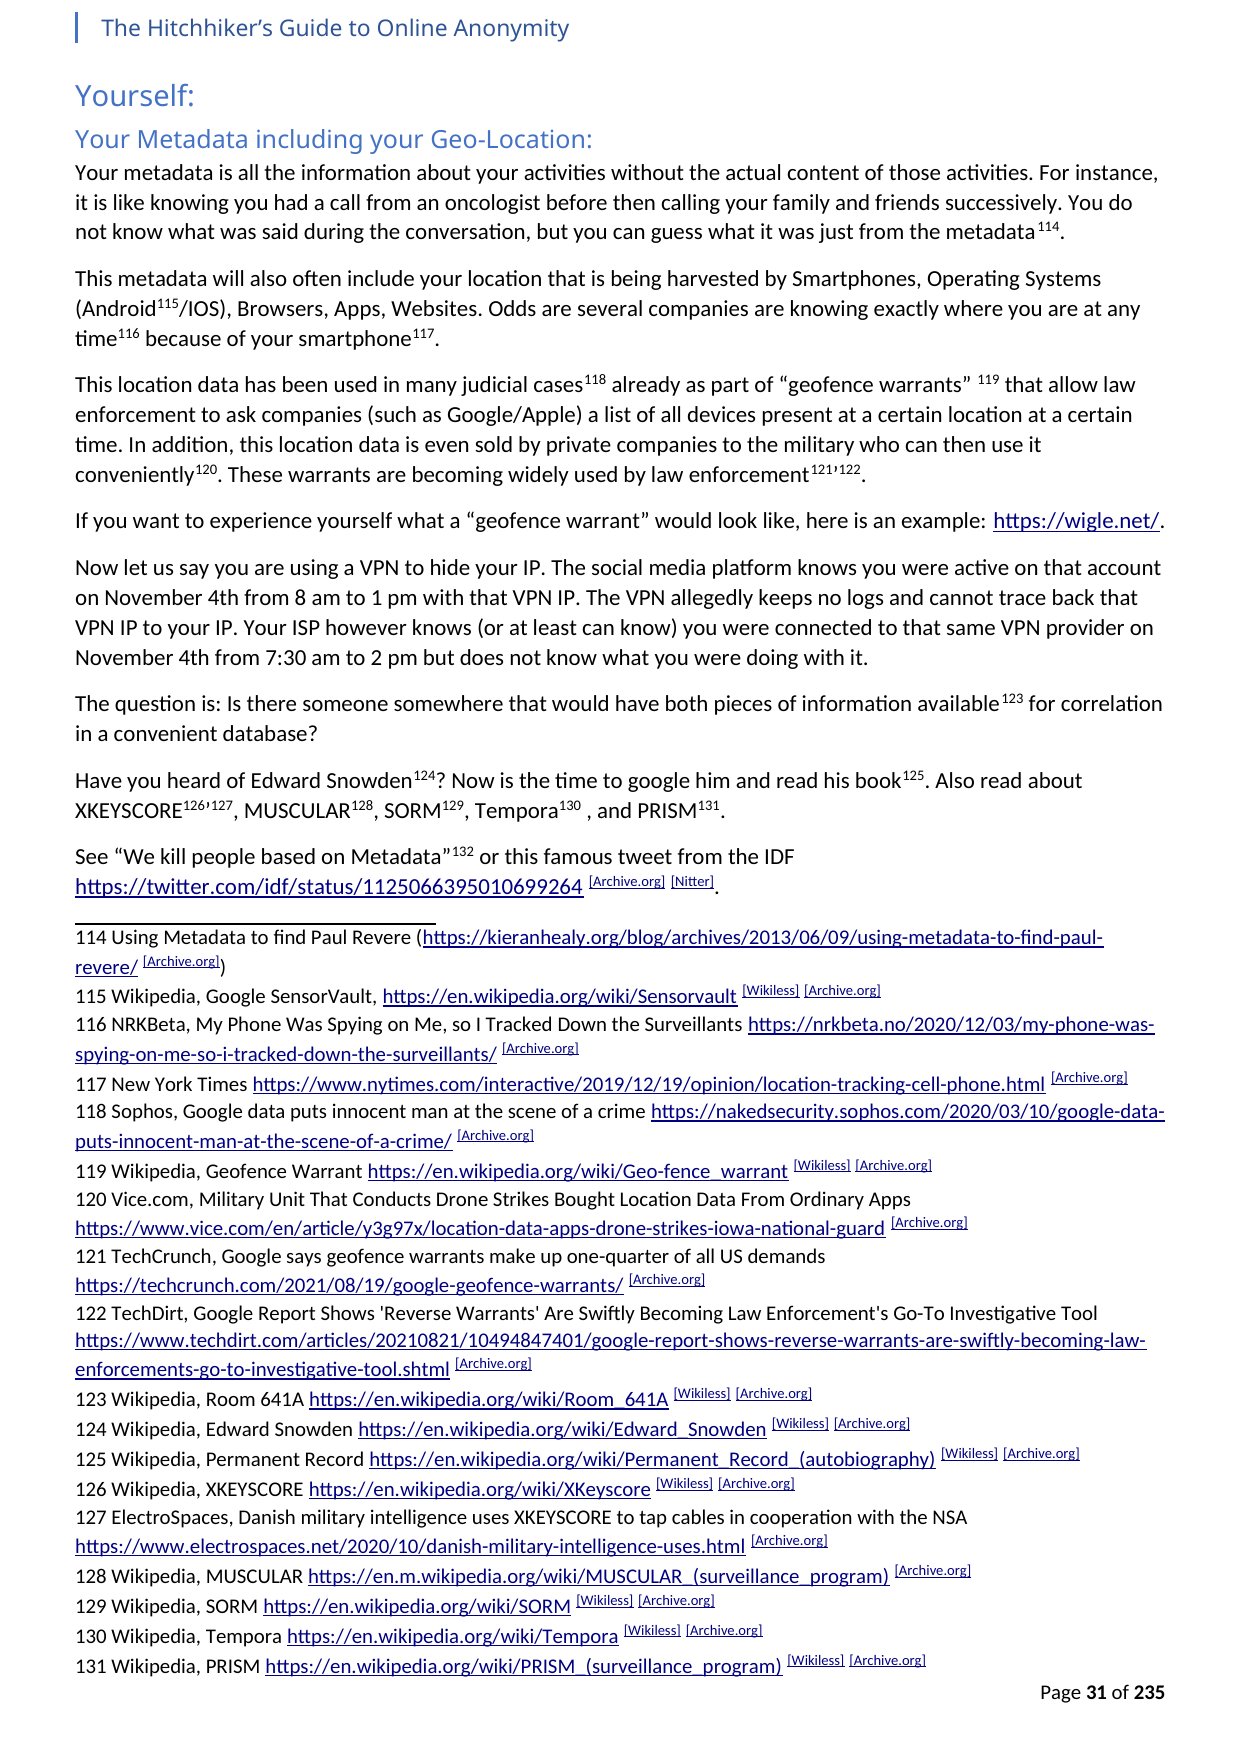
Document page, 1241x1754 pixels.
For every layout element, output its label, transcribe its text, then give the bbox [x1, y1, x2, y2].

text ElectroSpaces, Danish military intelligence uses XKEYSCORE to tap cables in cooperation with the NSA https://www.electrospaces.net/2020/10/danish-military-intelligence-uses.html [Archive.org] [75, 1504, 1165, 1559]
text Sophos, Google data puts innocent man at the scene of a crime https://nakedsecurity.sophos.com/2020/03/10/google-data-puts-innocent-man-at-the-scene-of-a-crime/ [Archive.org] [75, 1099, 1165, 1154]
text Wikipedia, Permanent Record https://en.wikipedia.org/wiki/Permanent_Record_(autobiography) [Wikiless] [Archive.org] [75, 1444, 1165, 1472]
text Now let us say you are using a VPN to hide your IP. The social media platform knows you were active on that account on November 4th from 8 am to 1 pm with that VPN IP. The VPN allegedly keeps no logs and cannot trace back that VPN IP to your IP. Your ISP however knows (or at least can know) you were connected to that same VPN provider on November 4th from 7:30 am to 2 pm but does not know what you were doing with it. [75, 553, 1165, 671]
text Wikipedia, Room 641A https://en.wikipedia.org/wiki/Room_641A [Wikiless] [Archive.org] [75, 1384, 1165, 1412]
text New York Times https://www.nytimes.com/interactive/2019/12/19/opinion/location-tracking-cell-phone.html [Archive.org] [75, 1069, 1165, 1097]
text TechCrunch, Google says geofence warrants make up one-quarter of all US demands https://techcrunch.com/2021/08/19/google-geofence-warrants/ [Archive.org] [75, 1243, 1165, 1298]
text Wikipedia, Geofence Warrant https://en.wikipedia.org/wiki/Geo-fence_warrant [Wikiless] [Archive.org] [75, 1156, 1165, 1184]
subtitle Yourself: [75, 75, 1165, 114]
text Wikipedia, MUSCULAR https://en.m.wikipedia.org/wiki/MUSCULAR_(surveillance_program) [Archive.org] [75, 1561, 1165, 1589]
text Your metadata is all the information about your activities without the actual content of those activities. For instance, it is like knowing you had a call from an oncologist before then calling your family and friends successively. You do not know what was said during the conversation, but you can guess what it was just from the metadata. [75, 158, 1165, 246]
text This metadata will also often include your location that is being harvested by Smartphones, Operating Systems (Android/IOS), Browsers, Apps, Websites. Odds are several companies are knowing exactly where you are at any time because of your smartphone. [75, 264, 1165, 352]
text Using Metadata to find Paul Revere (https://kieranhealy.org/blog/archives/2013/06/09/using-metadata-to-find-paul-revere/ [Archive.org]) [75, 924, 1165, 980]
text Wikipedia, SORM https://en.wikipedia.org/wiki/SORM [Wikiless] [Archive.org] [75, 1591, 1165, 1619]
text Wikipedia, Edward Snowden https://en.wikipedia.org/wiki/Edward_Snowden [Wikiless] [Archive.org] [75, 1414, 1165, 1442]
text TechDirt, Google Report Shows 'Reverse Warrants' Are Swiftly Becoming Law Enforcement's Go-To Investigative Tool https://www.techdirt.com/articles/20210821/10494847401/google-report-shows-reverse-warrants-are-swiftly-becoming-law-enforcements-go-to-investigative-tool.shtml [Archive.org] [75, 1300, 1165, 1383]
text Wikipedia, XKEYSCORE https://en.wikipedia.org/wiki/XKeyscore [Wikiless] [Archive.org] [75, 1474, 1165, 1502]
text Wikipedia, PRISM https://en.wikipedia.org/wiki/PRISM_(surveillance_program) [Wikiless] [Archive.org] [75, 1651, 1165, 1679]
text See “We kill people based on Metadata” or this famous tweet from the IDF https://twitter.com/idf/status/1125066395010699264 [Archive.org] [Nitter]. [75, 842, 1165, 900]
text Vice.com, Military Unit That Conducts Drone Strikes Bought Location Data From Ordinary Apps https://www.vice.com/en/article/y3g97x/location-data-apps-drone-strikes-iowa-national-guard [Archive.org] [75, 1186, 1165, 1241]
text This location data has been used in many judicial cases already as part of “geofence warrants” that allow law enforcement to ask companies (such as Google/Apple) a list of all devices present at a certain location at a certain time. In addition, this location data is even sold by private companies to the military who can then use it conveniently. These warrants are becoming widely used by law enforcement’. [75, 370, 1165, 488]
text Wikipedia, Tempora https://en.wikipedia.org/wiki/Tempora [Wikiless] [Archive.org] [75, 1621, 1165, 1649]
text Wikipedia, Google SensorVault, https://en.wikipedia.org/wiki/Sensorvault [Wikiless] [Archive.org] [75, 982, 1165, 1010]
text Have you heard of Edward Snowden? Now is the time to google him and read his book. Also read about XKEYSCORE’, MUSCULAR, SORM, Tempora , and PRISM. [75, 766, 1165, 824]
text The question is: Is there someone somewhere that would have both pieces of information available for correlation in a convenient database? [75, 689, 1165, 747]
text NRKBeta, My Phone Was Spying on Me, so I Tracked Down the Surveillants https://nrkbeta.no/2020/12/03/my-phone-was-spying-on-me-so-i-tracked-down-the-surveillants/ [Archive.org] [75, 1012, 1165, 1067]
text If you want to experience yourself what a “geofence warrant” would look like, here is an example: https://wigle.net/. [75, 507, 1165, 535]
subtitle Your Metadata including your Geo-Location: [75, 121, 1165, 155]
